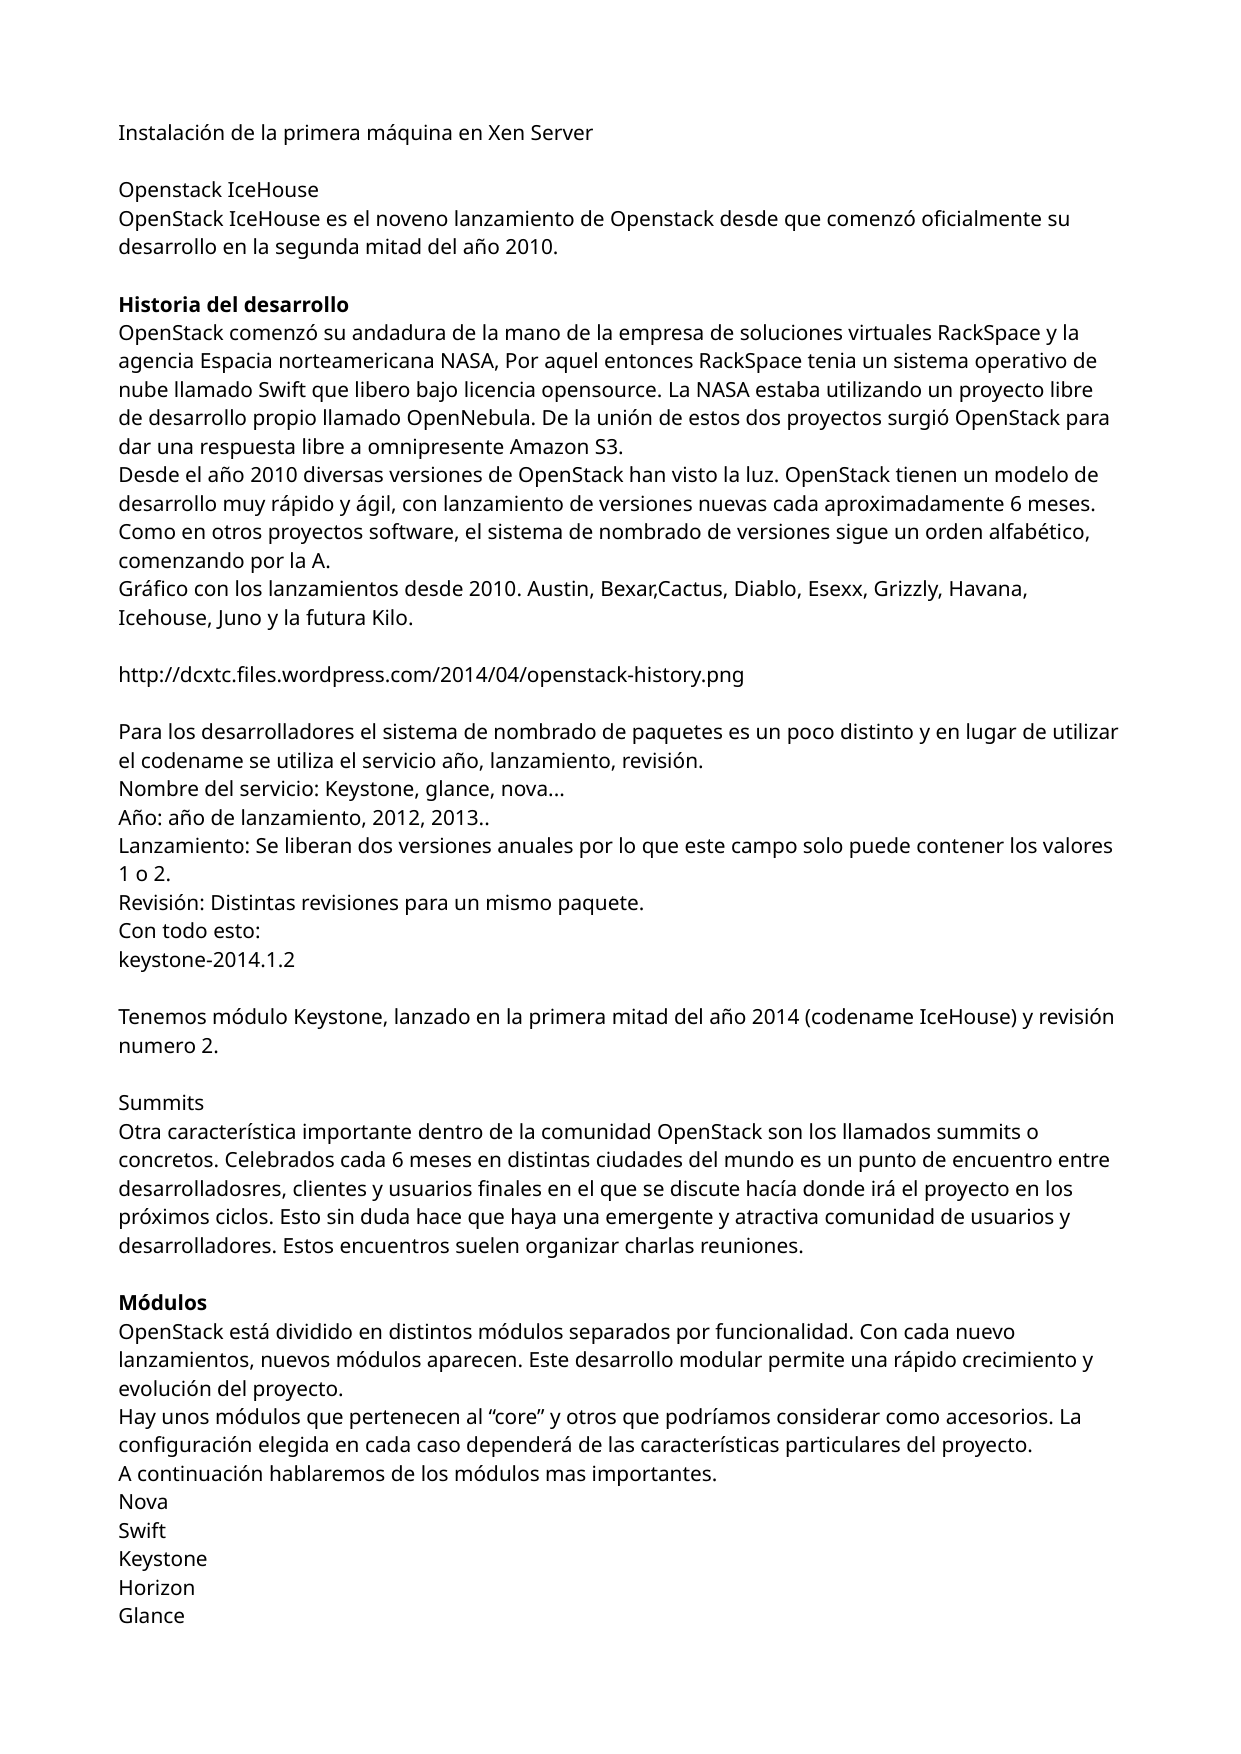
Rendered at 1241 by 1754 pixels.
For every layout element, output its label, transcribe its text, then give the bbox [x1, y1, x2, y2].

text Summits [118, 1088, 1122, 1117]
text http://dcxtc.files.wordpress.com/2014/04/openstack-history.png [118, 660, 1122, 688]
text Desde el año 2010 diversas versiones de OpenStack han visto la luz. OpenStack tienen un modelo de desarrollo muy rápido y ágil, con lanzamiento de versiones nuevas cada aproximadamente 6 meses. Como en otros proyectos software, el sistema de nombrado de versiones sigue un orden alfabético, comenzando por la A. [118, 460, 1122, 574]
text Otra característica importante dentro de la comunidad OpenStack son los llamados summits o concretos. Celebrados cada 6 meses en distintas ciudades del mundo es un punto de encuentro entre desarrolladosres, clientes y usuarios finales en el que se discute hacía donde irá el proyecto en los próximos ciclos. Esto sin duda hace que haya una emergente y atractiva comunidad de usuarios y desarrolladores. Estos encuentros suelen organizar charlas reuniones. [118, 1117, 1122, 1259]
text Horizon [118, 1573, 1122, 1601]
text Tenemos módulo Keystone, lanzado en la primera mitad del año 2014 (codename IceHouse) y revisión numero 2. [118, 1002, 1122, 1059]
text Nombre del servicio: Keystone, glance, nova... [118, 774, 1122, 803]
text Glance [118, 1601, 1122, 1629]
text Para los desarrolladores el sistema de nombrado de paquetes es un poco distinto y en lugar de utilizar el codename se utiliza el servicio año, lanzamiento, revisión. [118, 717, 1122, 774]
text Revisión: Distintas revisiones para un mismo paquete. [118, 888, 1122, 916]
text OpenStack IceHouse es el noveno lanzamiento de Openstack desde que comenzó oficialmente su desarrollo en la segunda mitad del año 2010. [118, 204, 1122, 261]
text Año: año de lanzamiento, 2012, 2013.. [118, 803, 1122, 831]
text keystone-2014.1.2 [118, 945, 1122, 973]
text A continuación hablaremos de los módulos mas importantes. [118, 1459, 1122, 1487]
text Openstack IceHouse [118, 175, 1122, 204]
text Con todo esto: [118, 916, 1122, 945]
text Gráfico con los lanzamientos desde 2010. Austin, Bexar,Cactus, Diablo, Esexx, Grizzly, Havana, Icehouse, Juno y la futura Kilo. [118, 574, 1122, 631]
text Swift [118, 1516, 1122, 1544]
text Hay unos módulos que pertenecen al “core” y otros que podríamos considerar como accesorios. La configuración elegida en cada caso dependerá de las características particulares del proyecto. [118, 1402, 1122, 1459]
text OpenStack comenzó su andadura de la mano de la empresa de soluciones virtuales RackSpace y la agencia Espacia norteamericana NASA, Por aquel entonces RackSpace tenia un sistema operativo de nube llamado Swift que libero bajo licencia opensource. La NASA estaba utilizando un proyecto libre de desarrollo propio llamado OpenNebula. De la unión de estos dos proyectos surgió OpenStack para dar una respuesta libre a omnipresente Amazon S3. [118, 318, 1122, 460]
text Instalación de la primera máquina en Xen Server [118, 118, 1122, 147]
text Módulos [118, 1288, 1122, 1317]
text Historia del desarrollo [118, 290, 1122, 318]
text Nova [118, 1487, 1122, 1516]
text OpenStack está dividido en distintos módulos separados por funcionalidad. Con cada nuevo lanzamientos, nuevos módulos aparecen. Este desarrollo modular permite una rápido crecimiento y evolución del proyecto. [118, 1317, 1122, 1402]
text Keystone [118, 1544, 1122, 1573]
text Lanzamiento: Se liberan dos versiones anuales por lo que este campo solo puede contener los valores 1 o 2. [118, 831, 1122, 888]
